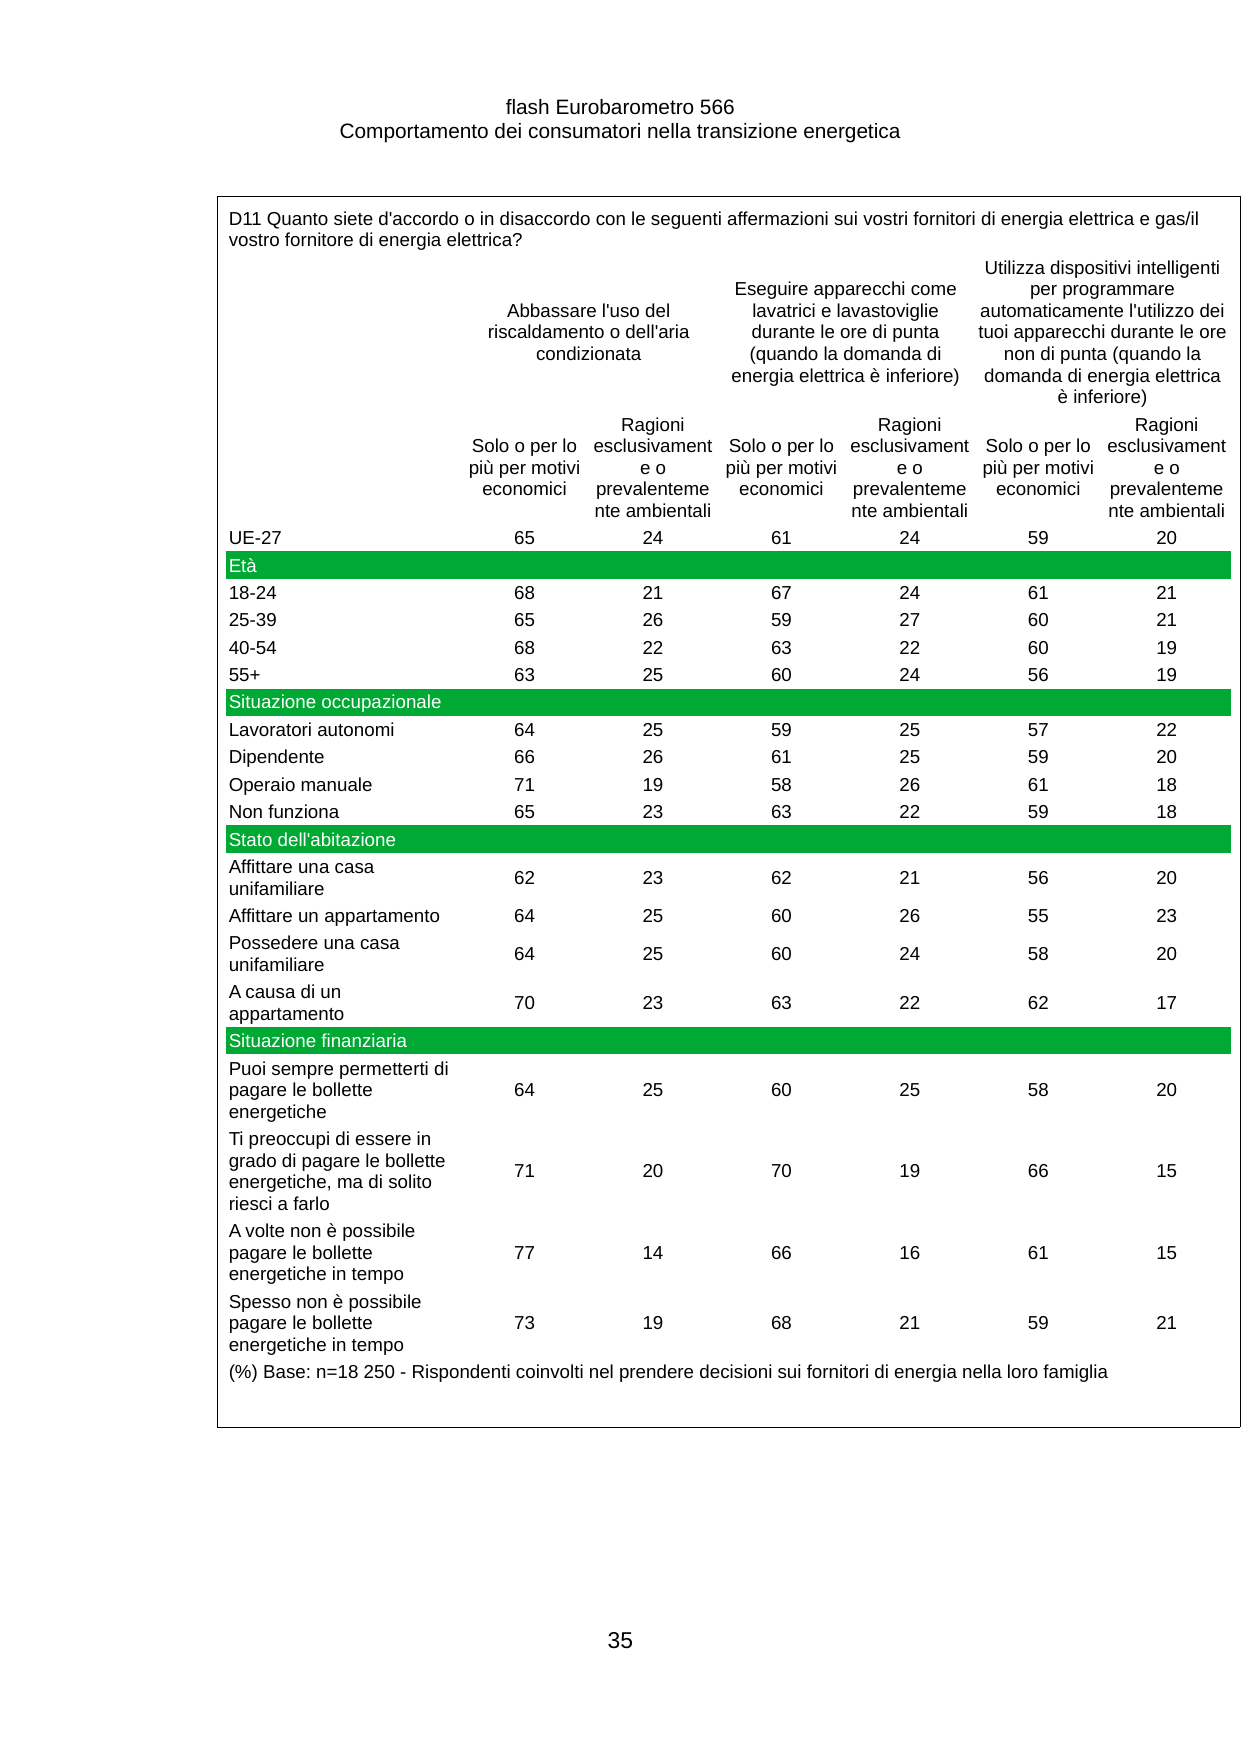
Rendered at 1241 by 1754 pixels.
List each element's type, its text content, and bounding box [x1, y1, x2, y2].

table_cell 59 [717, 606, 845, 634]
table_cell 61 [974, 771, 1102, 798]
table_cell 19 [1102, 661, 1231, 688]
table_cell 62 [717, 853, 845, 902]
table_cell 23 [589, 853, 717, 902]
table_cell 25-39 [226, 606, 460, 634]
table_cell 63 [460, 661, 588, 688]
table_cell 63 [717, 798, 845, 825]
table_cell 58 [974, 929, 1102, 978]
table_cell 22 [845, 634, 974, 661]
table_cell 24 [845, 524, 974, 551]
table_cell 18 [1102, 798, 1231, 825]
table_cell 23 [1102, 902, 1231, 929]
table_cell 18 [1102, 771, 1231, 798]
table_cell 64 [460, 716, 588, 743]
table_cell 26 [589, 606, 717, 634]
table_header D11 Quanto siete d'accordo o in disaccordo con le seguenti affermazioni sui vostri fornitori di energia elettrica e gas/il vostro fornitore di energia elettrica? [226, 205, 1231, 254]
table_cell 21 [845, 1288, 974, 1358]
table_cell 59 [974, 1288, 1102, 1358]
table_cell 73 [460, 1288, 588, 1358]
table_cell Affittare un appartamento [226, 902, 460, 929]
table_cell 19 [1102, 634, 1231, 661]
table_cell Età [226, 551, 1231, 579]
table_cell 68 [717, 1288, 845, 1358]
table_cell 61 [974, 1217, 1102, 1288]
table_cell Dipendente [226, 743, 460, 771]
table_cell 24 [845, 579, 974, 606]
table_cell 66 [460, 743, 588, 771]
table_cell A causa di un appartamento [226, 978, 460, 1027]
table_cell 25 [845, 1055, 974, 1125]
table_cell 60 [717, 661, 845, 688]
table_cell Solo o per lo più per motivi economici [974, 410, 1102, 524]
table_cell 62 [974, 978, 1102, 1027]
table_cell 61 [717, 743, 845, 771]
table_cell 25 [589, 929, 717, 978]
table_cell 64 [460, 902, 588, 929]
table_cell 66 [974, 1125, 1102, 1217]
table_cell 63 [717, 978, 845, 1027]
table_cell Non funziona [226, 798, 460, 825]
table_cell 59 [974, 798, 1102, 825]
table_cell Solo o per lo più per motivi economici [717, 410, 845, 524]
table_cell 60 [717, 929, 845, 978]
table_cell 26 [845, 771, 974, 798]
table_cell 22 [845, 978, 974, 1027]
table_cell Lavoratori autonomi [226, 716, 460, 743]
table_cell 20 [1102, 853, 1231, 902]
table_cell 56 [974, 661, 1102, 688]
table_cell Abbassare l'uso del riscaldamento o dell'aria condizionata [460, 254, 717, 410]
table_cell Ragioni esclusivamente o prevalentemente ambientali [1102, 410, 1231, 524]
table_cell 26 [845, 902, 974, 929]
table_cell 21 [589, 579, 717, 606]
table_cell Solo o per lo più per motivi economici [460, 410, 588, 524]
table_cell 21 [845, 853, 974, 902]
table_cell 70 [717, 1125, 845, 1217]
table_cell A volte non è possibile pagare le bollette energetiche in tempo [226, 1217, 460, 1288]
table_cell 62 [460, 853, 588, 902]
table_cell [226, 254, 460, 410]
table_cell 15 [1102, 1125, 1231, 1217]
table_cell 59 [717, 716, 845, 743]
table_cell 71 [460, 1125, 588, 1217]
table_cell Stato dell'abitazione [226, 825, 1231, 853]
table_cell Eseguire apparecchi come lavatrici e lavastoviglie durante le ore di punta (quando la domanda di energia elettrica è inferiore) [717, 254, 974, 410]
table_cell 19 [589, 771, 717, 798]
table_cell 21 [1102, 606, 1231, 634]
table_cell 20 [1102, 743, 1231, 771]
table_cell Situazione occupazionale [226, 689, 1231, 716]
table_cell Utilizza dispositivi intelligenti per programmare automaticamente l'utilizzo dei tuoi apparecchi durante le ore non di punta (quando la domanda di energia elettrica è inferiore) [974, 254, 1231, 410]
table_cell 65 [460, 606, 588, 634]
table_cell 19 [845, 1125, 974, 1217]
table_cell 24 [845, 661, 974, 688]
table_cell 25 [845, 743, 974, 771]
table_cell 61 [717, 524, 845, 551]
table_cell 26 [589, 743, 717, 771]
table_cell Affittare una casa unifamiliare [226, 853, 460, 902]
table_cell 24 [589, 524, 717, 551]
table_cell 20 [1102, 1055, 1231, 1125]
table_cell 68 [460, 634, 588, 661]
table_cell 25 [589, 716, 717, 743]
table_cell 68 [460, 579, 588, 606]
table_cell 40-54 [226, 634, 460, 661]
table_cell 22 [845, 798, 974, 825]
table_cell 64 [460, 929, 588, 978]
table_cell 55 [974, 902, 1102, 929]
table_cell 22 [1102, 716, 1231, 743]
table_cell 57 [974, 716, 1102, 743]
table_cell 58 [717, 771, 845, 798]
table_cell Operaio manuale [226, 771, 460, 798]
table_cell 15 [1102, 1217, 1231, 1288]
table_cell 60 [974, 606, 1102, 634]
table_cell 77 [460, 1217, 588, 1288]
table_cell 59 [974, 524, 1102, 551]
table_cell 67 [717, 579, 845, 606]
table_cell 20 [1102, 929, 1231, 978]
table_cell 56 [974, 853, 1102, 902]
table_cell 21 [1102, 1288, 1231, 1358]
table_cell 60 [974, 634, 1102, 661]
table_cell 18-24 [226, 579, 460, 606]
table_cell 25 [589, 661, 717, 688]
table_cell UE-27 [226, 524, 460, 551]
table_cell 64 [460, 1055, 588, 1125]
table_cell (%) Base: n=18 250 - Rispondenti coinvolti nel prendere decisioni sui fornitori di energia nella loro famiglia [226, 1358, 1231, 1386]
table_cell 58 [974, 1055, 1102, 1125]
table_cell 25 [589, 902, 717, 929]
table_cell 63 [717, 634, 845, 661]
table_cell 60 [717, 902, 845, 929]
table_cell 27 [845, 606, 974, 634]
table_cell 17 [1102, 978, 1231, 1027]
table_cell 70 [460, 978, 588, 1027]
table_cell 25 [845, 716, 974, 743]
table_cell Possedere una casa unifamiliare [226, 929, 460, 978]
table_cell 21 [1102, 579, 1231, 606]
table_cell 20 [589, 1125, 717, 1217]
table_cell 16 [845, 1217, 974, 1288]
table_cell 23 [589, 978, 717, 1027]
table_cell 66 [717, 1217, 845, 1288]
table_cell 14 [589, 1217, 717, 1288]
table_cell Ragioni esclusivamente o prevalentemente ambientali [845, 410, 974, 524]
table_cell Ragioni esclusivamente o prevalentemente ambientali [589, 410, 717, 524]
table_cell 59 [974, 743, 1102, 771]
table_cell [226, 410, 460, 524]
table_cell 19 [589, 1288, 717, 1358]
table_cell 65 [460, 524, 588, 551]
table_cell 65 [460, 798, 588, 825]
table_cell 24 [845, 929, 974, 978]
table_cell Puoi sempre permetterti di pagare le bollette energetiche [226, 1055, 460, 1125]
table_cell Ti preoccupi di essere in grado di pagare le bollette energetiche, ma di solito riesci a farlo [226, 1125, 460, 1217]
table_cell 61 [974, 579, 1102, 606]
table_cell Situazione finanziaria [226, 1027, 1231, 1054]
table_cell 23 [589, 798, 717, 825]
table_cell 22 [589, 634, 717, 661]
table_cell 25 [589, 1055, 717, 1125]
table_cell 60 [717, 1055, 845, 1125]
table_cell Spesso non è possibile pagare le bollette energetiche in tempo [226, 1288, 460, 1358]
table_cell 20 [1102, 524, 1231, 551]
table_cell 71 [460, 771, 588, 798]
table_cell 55+ [226, 661, 460, 688]
